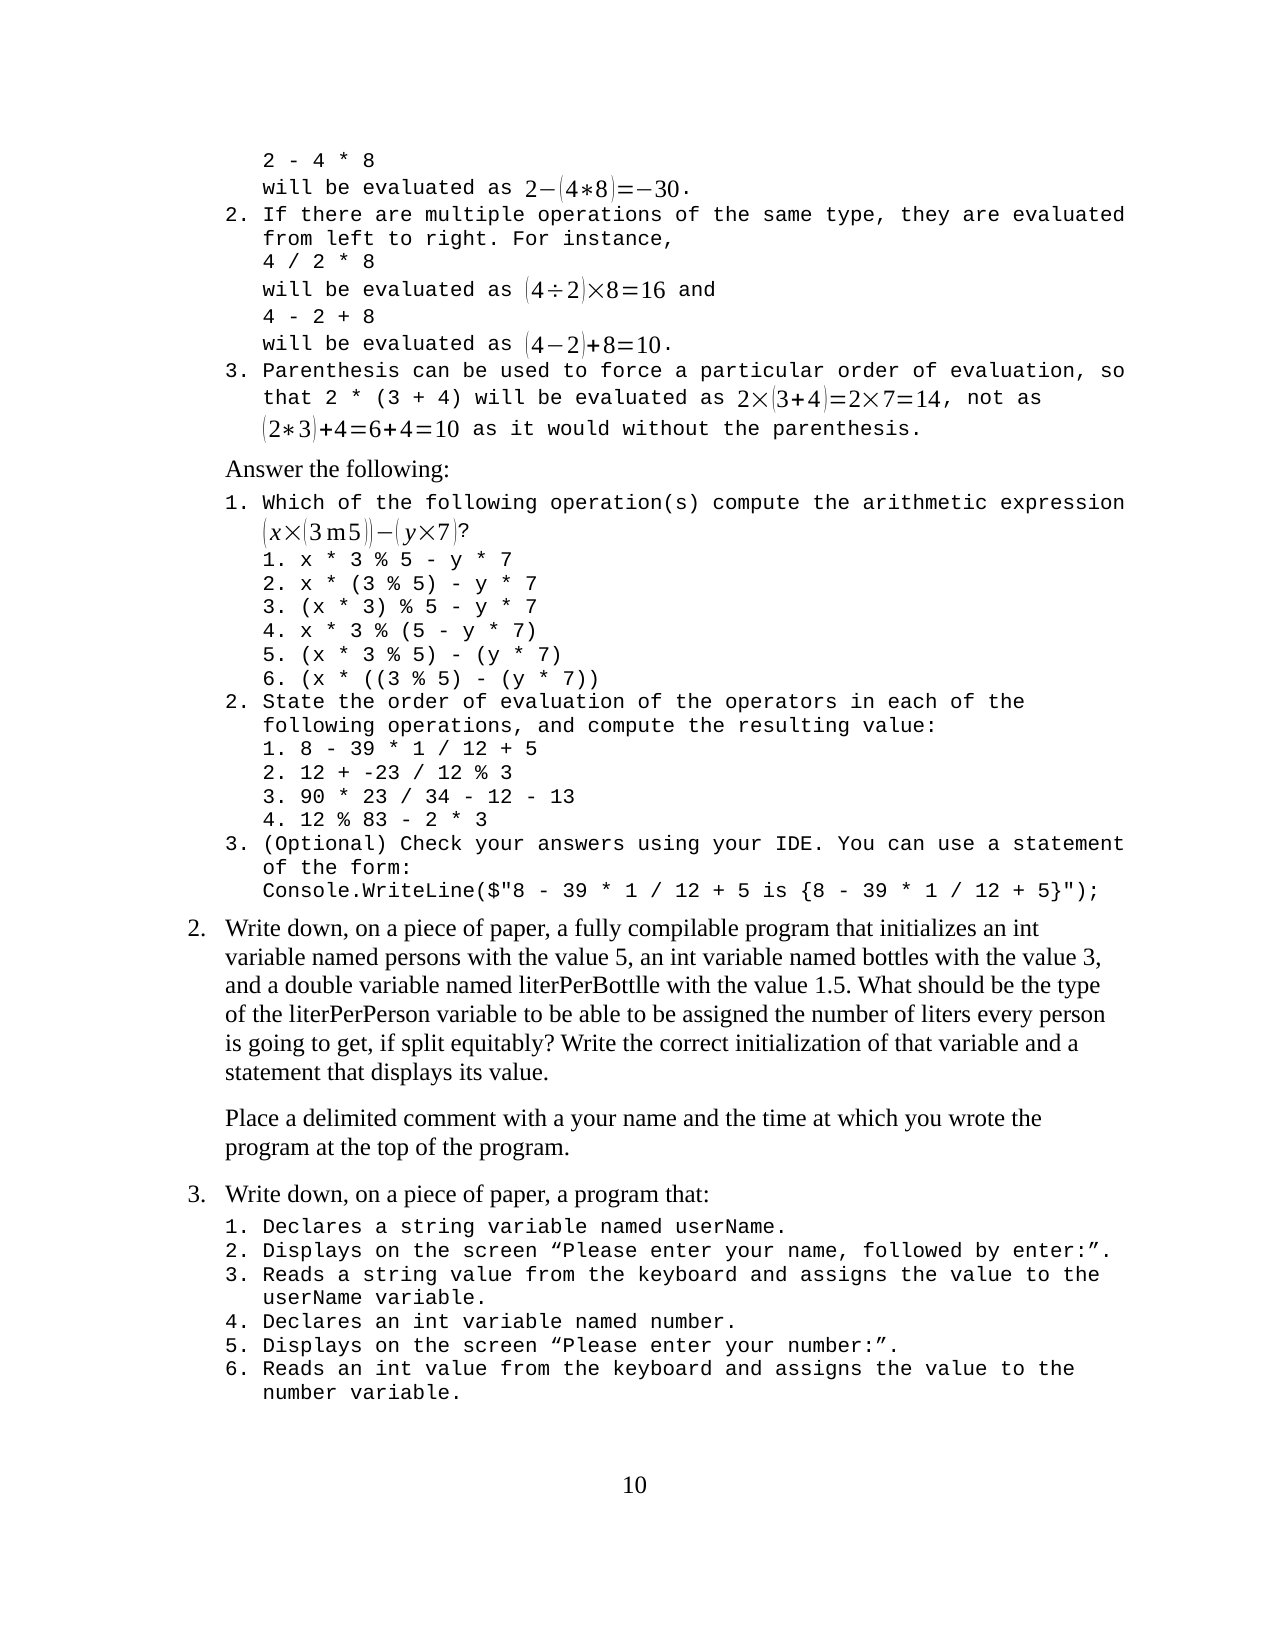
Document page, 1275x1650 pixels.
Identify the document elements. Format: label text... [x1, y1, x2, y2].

list will be evaluated as and [225, 275, 1125, 306]
list Displays on the screen “Please enter your name, followed by enter:”. [225, 1240, 1125, 1264]
list Write down, on a piece of paper, a program that: [187, 1179, 1125, 1207]
list Declares an int variable named number. [225, 1311, 1125, 1335]
list (x * 3 % 5) - (y * 7) [262, 644, 1125, 667]
list (Optional) Check your answers using your IDE. You can use a statement of the form: [225, 833, 1125, 880]
list Answer the following: [187, 454, 1125, 483]
list 90 * 23 / 34 - 12 - 13 [262, 786, 1125, 809]
list x * (3 % 5) - y * 7 [262, 573, 1125, 597]
list State the order of evaluation of the operators in each of the following operations, and compute the resulting value: [225, 691, 1125, 738]
list 4 - 2 + 8 [225, 306, 1125, 329]
list will be evaluated as . [225, 329, 1125, 360]
list 12 % 83 - 2 * 3 [262, 809, 1125, 833]
list Which of the following operation(s) compute the arithmetic expression ? [225, 492, 1125, 549]
list Declares a string variable named userName. [225, 1216, 1125, 1240]
list Write down, on a piece of paper, a fully compilable program that initializes an int variable named persons with the value 5, an int variable named bottles with the value 3, and a double variable named literPerBottlle with the value 1.5. What should be the type of the literPerPerson variable to be able to be assigned the number of liters every person is going to get, if split equitably? Write the correct initialization of that variable and a statement that displays its value. [187, 913, 1125, 1085]
list (x * 3) % 5 - y * 7 [262, 597, 1125, 620]
list x * 3 % (5 - y * 7) [262, 620, 1125, 644]
list 2 - 4 * 8 [225, 150, 1125, 174]
list will be evaluated as . [225, 174, 1125, 204]
list Place a delimited comment with a your name and the time at which you wrote the program at the top of the program. [187, 1103, 1125, 1161]
list Reads an int value from the keyboard and assigns the value to the number variable. [225, 1358, 1125, 1406]
list (x * ((3 % 5) - (y * 7)) [262, 667, 1125, 691]
list 12 + -23 / 12 % 3 [262, 762, 1125, 786]
list If there are multiple operations of the same type, they are evaluated from left to right. For instance, [225, 204, 1125, 252]
list 4 / 2 * 8 [225, 252, 1125, 275]
list Console.WriteLine($"8 - 39 * 1 / 12 + 5 is {8 - 39 * 1 / 12 + 5}"); [225, 880, 1125, 904]
list Reads a string value from the keyboard and assigns the value to the userName variable. [225, 1264, 1125, 1311]
list Parenthesis can be used to force a particular order of evaluation, so that 2 * (3 + 4) will be evaluated as , not as as it would without the parenthesis. [225, 360, 1125, 445]
list x * 3 % 5 - y * 7 [262, 549, 1125, 573]
list Displays on the screen “Please enter your number:”. [225, 1335, 1125, 1358]
list 8 - 39 * 1 / 12 + 5 [262, 738, 1125, 762]
